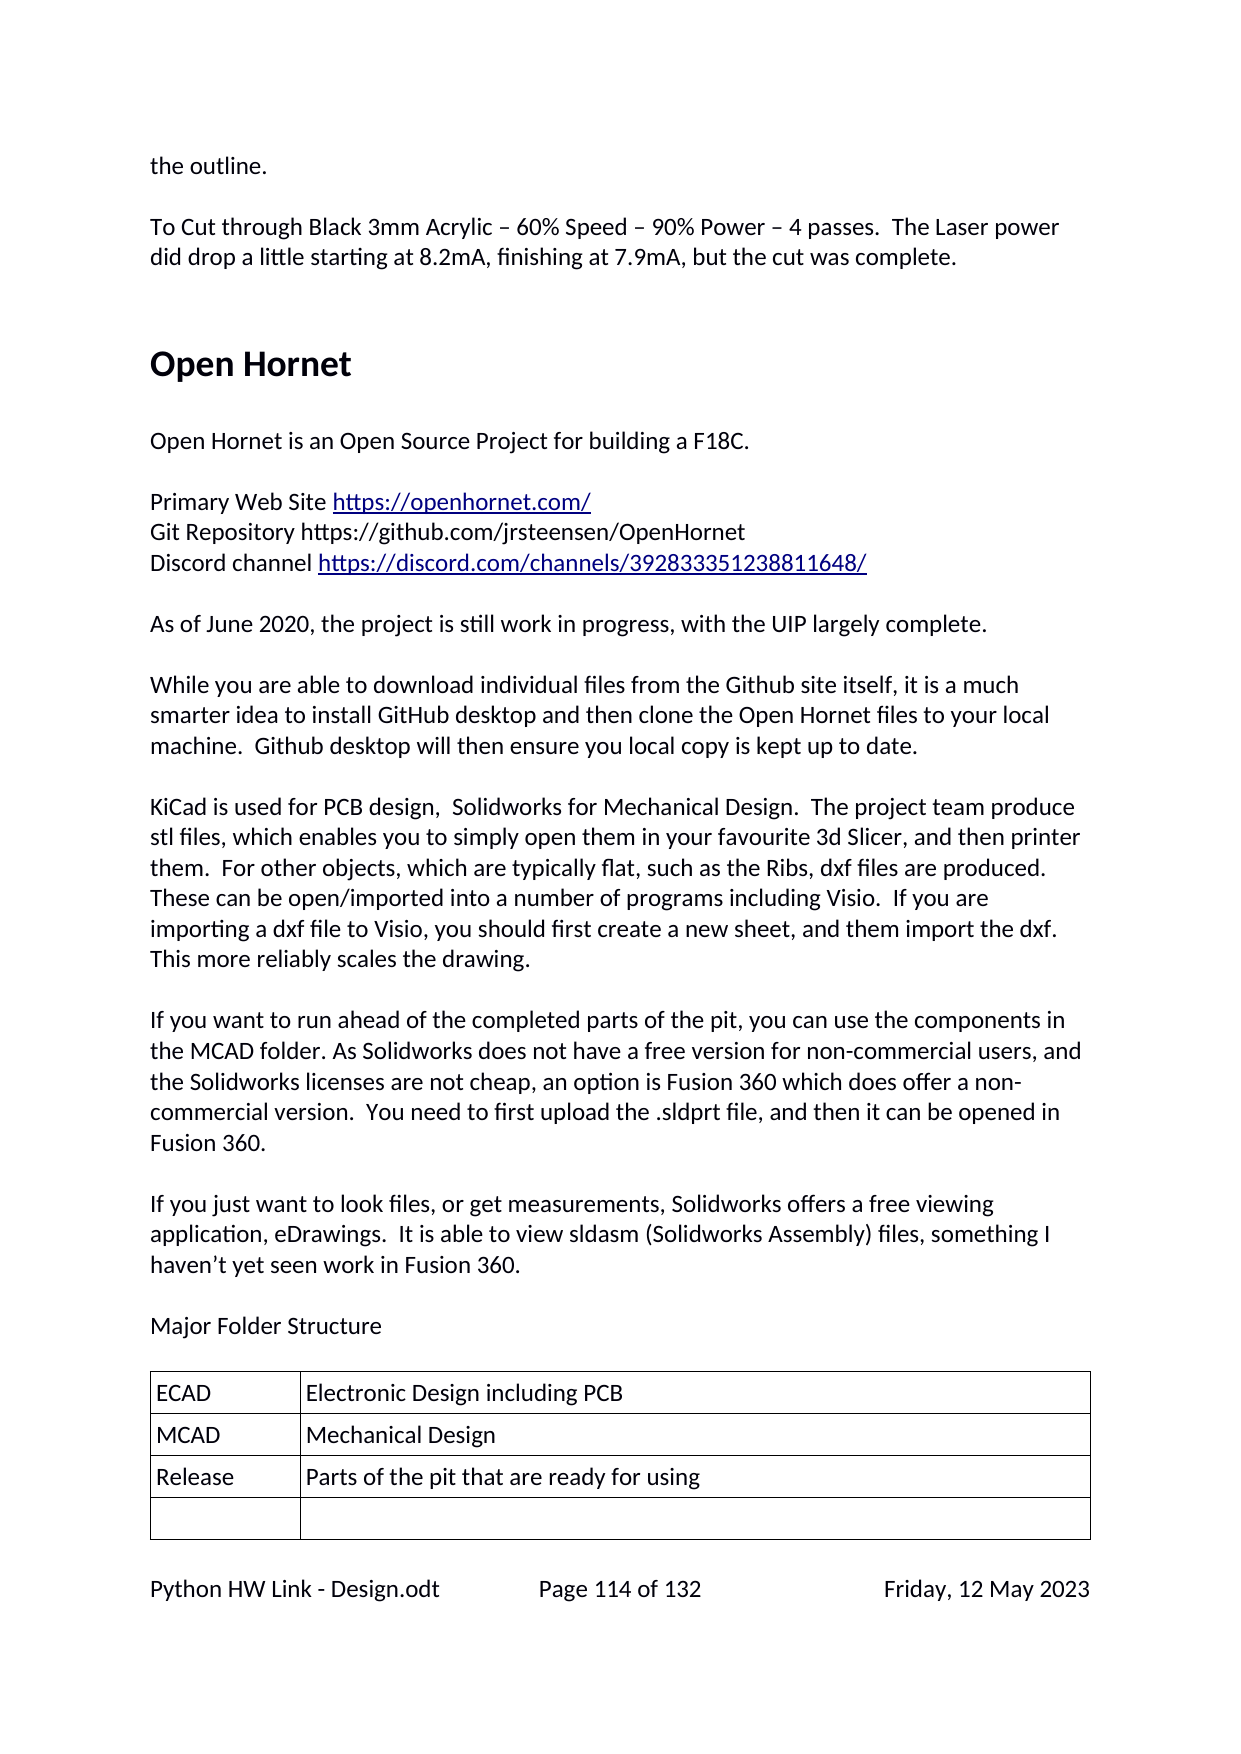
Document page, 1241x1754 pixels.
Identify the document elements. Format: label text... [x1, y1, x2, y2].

text Discord channel https://discord.com/channels/392833351238811648/ [150, 547, 1090, 577]
table_cell Mechanical Design [301, 1414, 1090, 1455]
table_cell MCAD [151, 1414, 300, 1455]
table_cell Release [151, 1456, 300, 1497]
text Primary Web Site https://openhornet.com/ [150, 486, 1090, 516]
text While you are able to download individual files from the Github site itself, it is a much smarter idea to install GitHub desktop and then clone the Open Hornet files to your local machine. Github desktop will then ensure you local copy is kept up to date. [150, 669, 1090, 761]
text To Cut through Black 3mm Acrylic – 60% Speed – 90% Power – 4 passes. The Laser power did drop a little starting at 8.2mA, finishing at 7.9mA, but the cut was complete. [150, 211, 1090, 272]
text If you just want to look files, or get measurements, Solidworks offers a free viewing application, eDrawings. It is able to view sldasm (Solidworks Assembly) files, something I haven’t yet seen work in Fusion 360. [150, 1188, 1090, 1279]
table_header Electronic Design including PCB [301, 1372, 1090, 1413]
text Open Hornet is an Open Source Project for building a F18C. [150, 425, 1090, 455]
text KiCad is used for PCB design, Solidworks for Mechanical Design. The project team produce stl files, which enables you to simply open them in your favourite 3d Slicer, and then printer them. For other objects, which are typically flat, such as the Ribs, dxf files are produced. These can be open/imported into a number of programs including Visio. If you are importing a dxf file to Visio, you should first create a new sheet, and them import the dxf. This more reliably scales the drawing. [150, 791, 1090, 974]
text As of June 2020, the project is still work in progress, with the UIP largely complete. [150, 608, 1090, 638]
table_header ECAD [151, 1372, 300, 1413]
table_cell [151, 1498, 300, 1539]
text the outline. [150, 150, 1090, 181]
table_cell Parts of the pit that are ready for using [301, 1456, 1090, 1497]
text If you want to run ahead of the completed parts of the pit, you can use the components in the MCAD folder. As Solidworks does not have a free version for non-commercial users, and the Solidworks licenses are not cheap, an option is Fusion 360 which does offer a non-commercial version. You need to first upload the .sldprt file, and then it can be opened in Fusion 360. [150, 1005, 1090, 1157]
table_cell [301, 1498, 1090, 1539]
text Major Folder Structure [150, 1310, 1090, 1340]
subtitle Open Hornet [150, 340, 1090, 386]
text Git Repository https://github.com/jrsteensen/OpenHornet [150, 516, 1090, 547]
